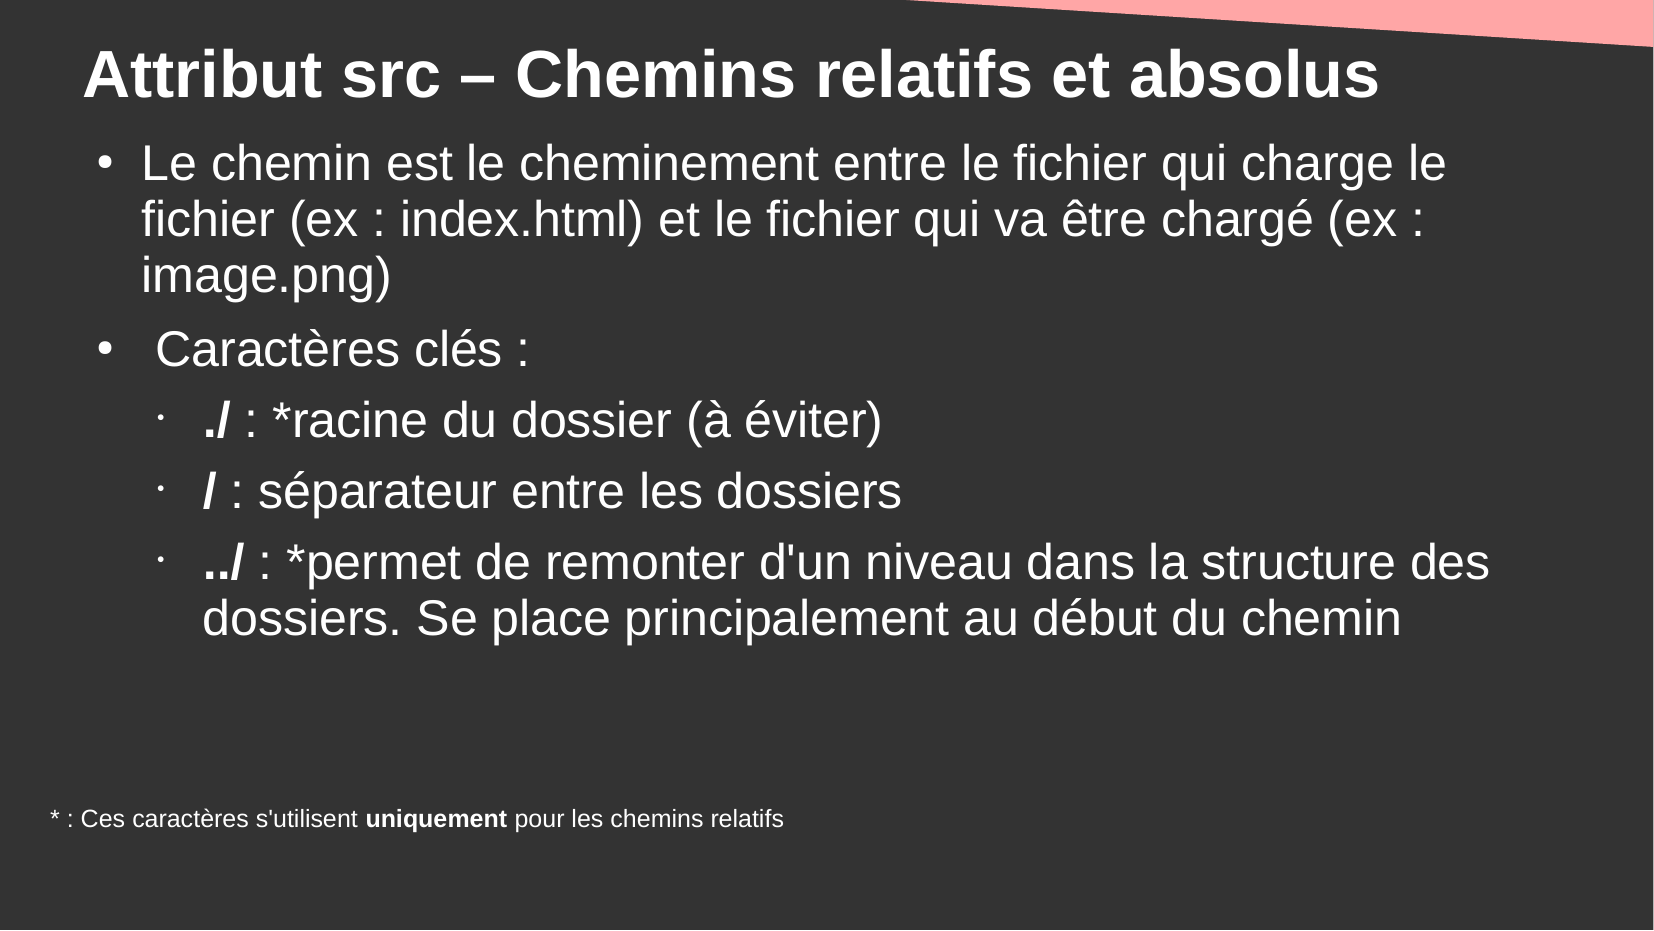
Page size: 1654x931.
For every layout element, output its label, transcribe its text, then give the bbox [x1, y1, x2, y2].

text_box [906, 0, 1654, 47]
title Attribut src – Chemins relatifs et absolus [82, 37, 1571, 122]
text_box * : Ces caractères s'utilisent uniquement pour les chemins relatifs [35, 797, 1654, 931]
list Le chemin est le cheminement entre le fichier qui charge le fichier (ex : index.html) et le fichier qui va être chargé (ex : image.png) Caractères clés : ./ : *racine du dossier (à éviter) / : séparateur entre les dossiers ../ : *permet de remonter d'un niveau dans la structure des dossiers. Se place principalement au début du chemin [80, 135, 1546, 650]
